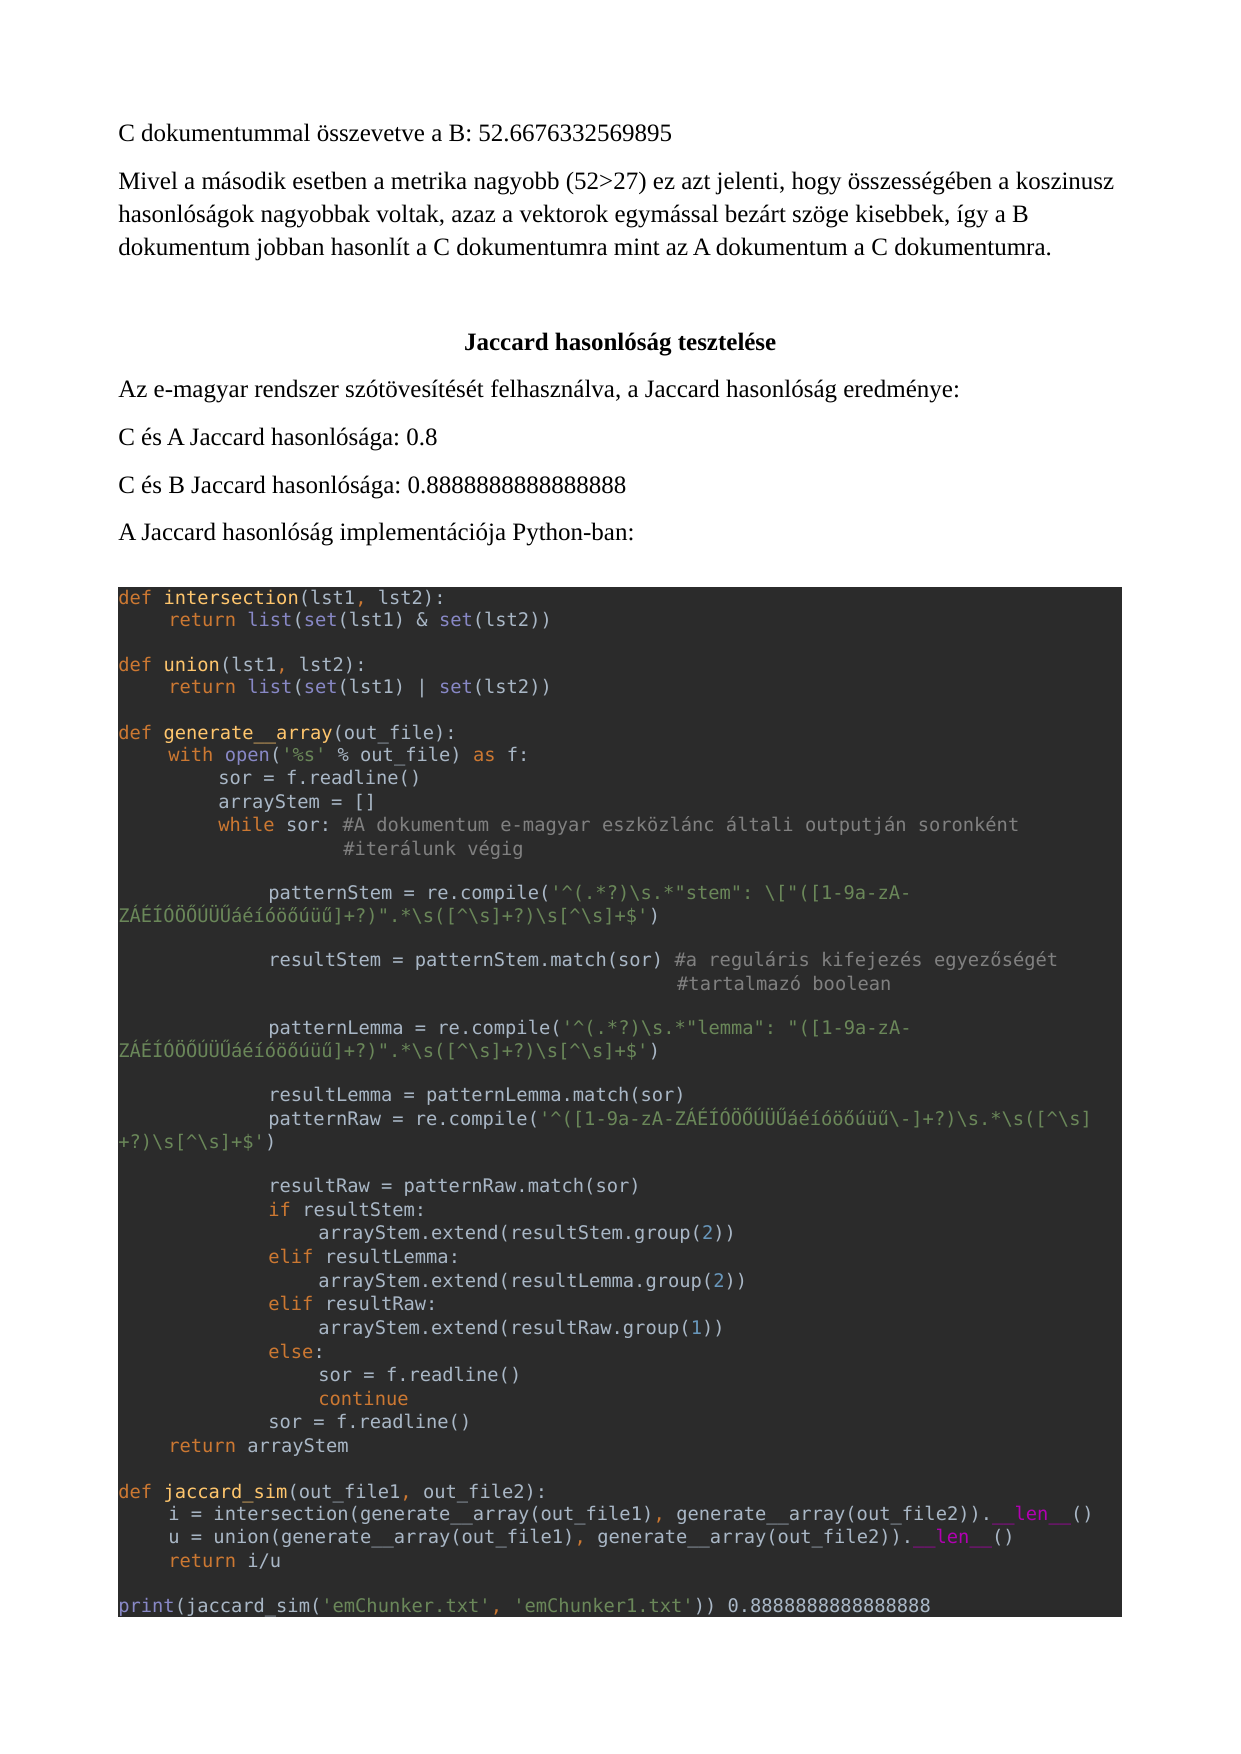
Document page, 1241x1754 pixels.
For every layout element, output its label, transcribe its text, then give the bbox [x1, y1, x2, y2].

text arrayStem = [] [118, 791, 1122, 814]
text patternStem = re.compile('^(.*?)\s.*"stem": \["([1-9a-zA-ZÁÉÍÓÖŐÚÜŰáéíóöőúüű]+?)".*\s([^\s]+?)\s[^\s]+$') [118, 882, 1122, 927]
text u = union(generate__array(out_file1), generate__array(out_file2)).__len__() [118, 1526, 1122, 1550]
text return arrayStem [118, 1435, 1122, 1459]
text Az e-magyar rendszer szótövesítését felhasználva, a Jaccard hasonlóság eredménye: [118, 374, 1122, 403]
text continue [118, 1388, 1122, 1412]
text Jaccard hasonlóság tesztelése [118, 327, 1122, 356]
text patternLemma = re.compile('^(.*?)\s.*"lemma": "([1-9a-zA-ZÁÉÍÓÖŐÚÜŰáéíóöőúüű]+?)".*\s([^\s]+?)\s[^\s]+$') [118, 1017, 1122, 1062]
text arrayStem.extend(resultLemma.group(2)) [118, 1270, 1122, 1293]
text sor = f.readline() [118, 767, 1122, 791]
text C dokumentummal összevetve a B: 52.6676332569895 [118, 118, 1122, 147]
text elif resultRaw: [118, 1293, 1122, 1317]
text i = intersection(generate__array(out_file1), generate__array(out_file2)).__len__() [118, 1503, 1122, 1526]
text if resultStem: [118, 1199, 1122, 1222]
text else: [118, 1341, 1122, 1364]
text arrayStem.extend(resultRaw.group(1)) [118, 1317, 1122, 1341]
text def union(lst1, lst2): [118, 654, 1122, 676]
text while sor: #A dokumentum e-magyar eszközlánc általi outputján soronként #iterálunk végig [118, 814, 1122, 860]
text with open('%s' % out_file) as f: [118, 743, 1122, 767]
text resultLemma = patternLemma.match(sor) [118, 1084, 1122, 1108]
text A Jaccard hasonlóság implementációja Python-ban: [118, 517, 1122, 546]
text C és A Jaccard hasonlósága: 0.8 [118, 422, 1122, 451]
text return list(set(lst1) | set(lst2)) [118, 676, 1122, 700]
text return list(set(lst1) & set(lst2)) [118, 609, 1122, 632]
text patternRaw = re.compile('^([1-9a-zA-ZÁÉÍÓÖŐÚÜŰáéíóöőúüű\-]+?)\s.*\s([^\s]+?)\s[^\s]+$') [118, 1108, 1122, 1153]
text arrayStem.extend(resultStem.group(2)) [118, 1222, 1122, 1246]
text resultRaw = patternRaw.match(sor) [118, 1175, 1122, 1199]
text sor = f.readline() [118, 1412, 1122, 1435]
text resultStem = patternStem.match(sor) #a reguláris kifejezés egyezőségét #tartalmazó boolean [118, 949, 1122, 995]
text def generate__array(out_file): [118, 722, 1122, 743]
text print(jaccard_sim('emChunker.txt', 'emChunker1.txt')) 0.8888888888888888 [118, 1595, 1122, 1617]
text sor = f.readline() [118, 1364, 1122, 1388]
text def jaccard_sim(out_file1, out_file2): [118, 1481, 1122, 1503]
text Mivel a második esetben a metrika nagyobb (52>27) ez azt jelenti, hogy összességében a koszinusz hasonlóságok nagyobbak voltak, azaz a vektorok egymással bezárt szöge kisebbek, így a B dokumentum jobban hasonlít a C dokumentumra mint az A dokumentum a C dokumentumra. [118, 166, 1122, 261]
text def intersection(lst1, lst2): [118, 587, 1122, 609]
text C és B Jaccard hasonlósága: 0.8888888888888888 [118, 470, 1122, 498]
text return i/u [118, 1550, 1122, 1573]
text elif resultLemma: [118, 1246, 1122, 1270]
